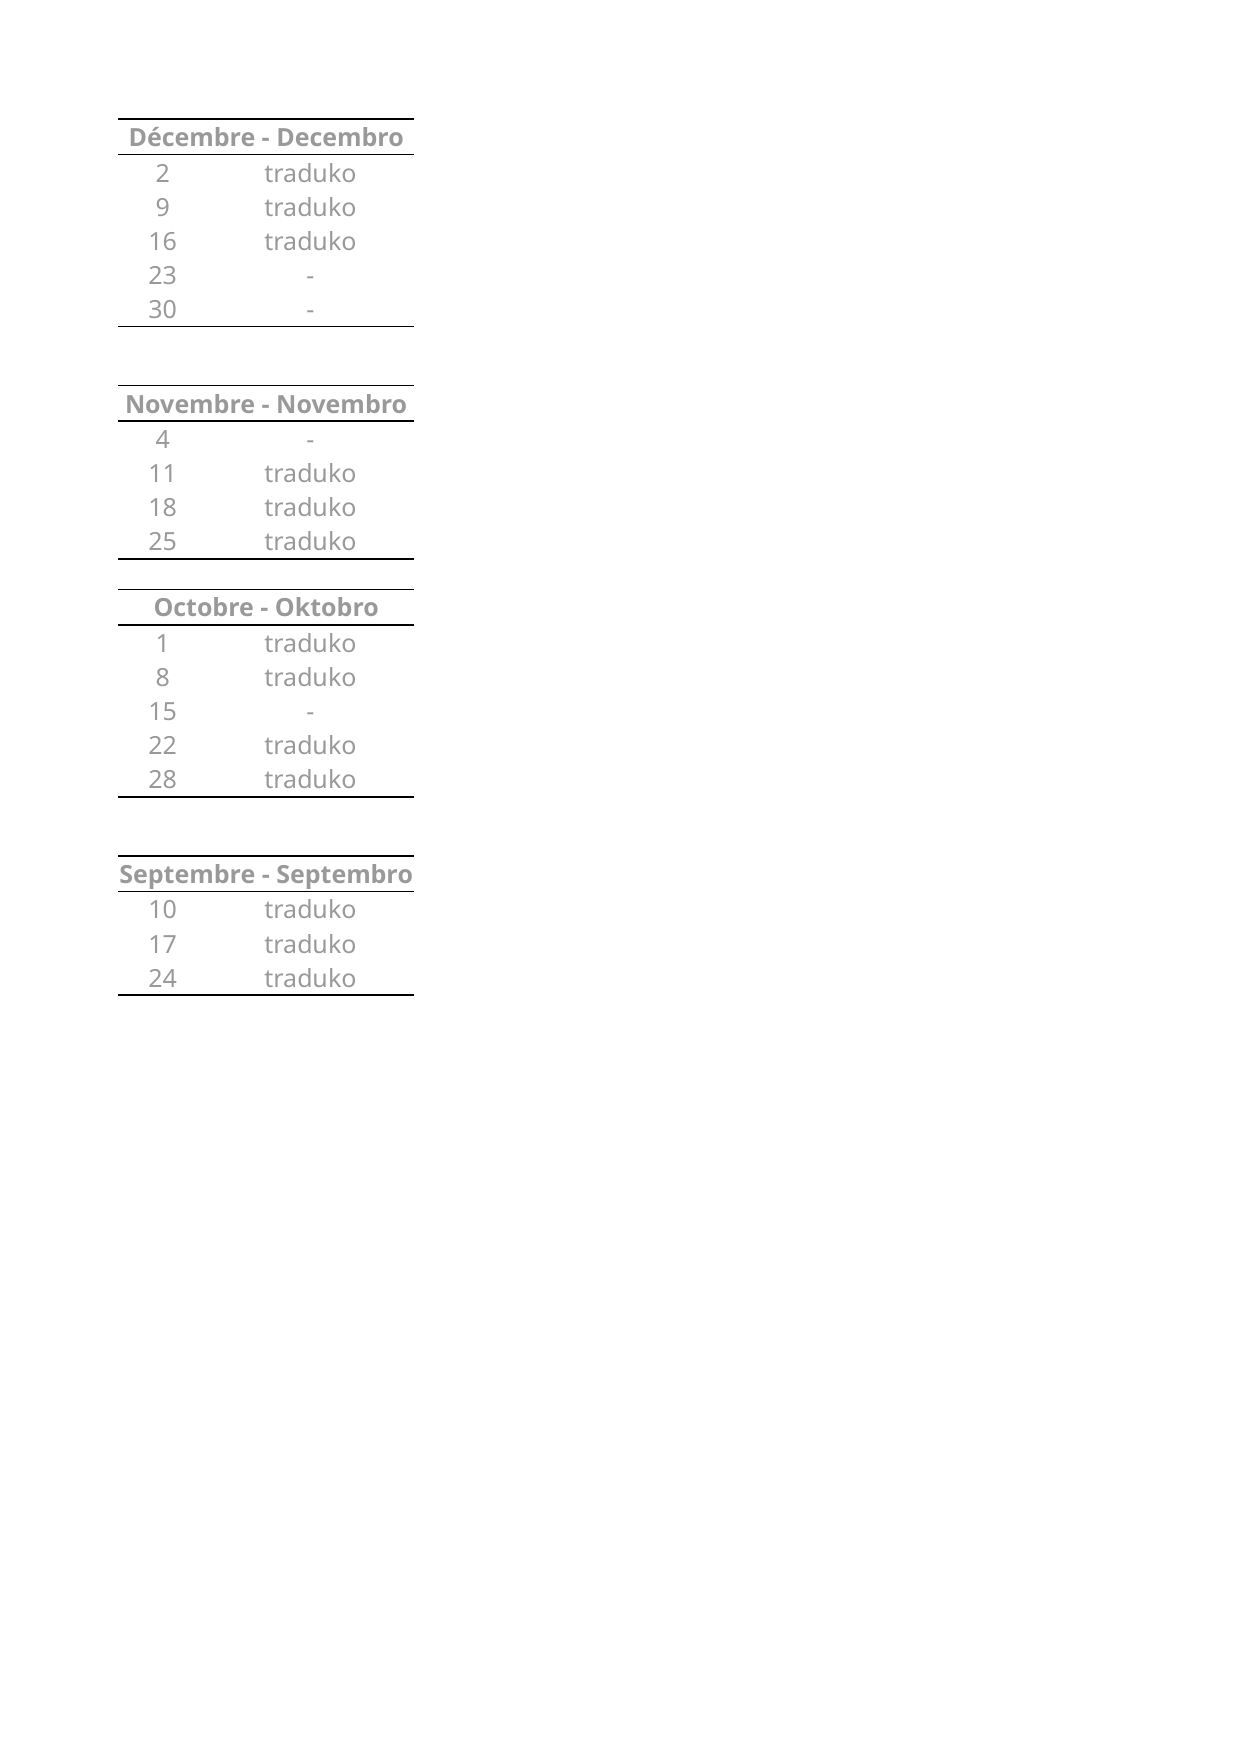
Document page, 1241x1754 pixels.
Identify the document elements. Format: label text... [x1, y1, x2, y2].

table_cell 8 [118, 660, 207, 694]
table_cell 9 [118, 189, 207, 223]
table_cell 22 [118, 728, 207, 762]
table_header Décembre - Decembro [118, 120, 414, 154]
table_cell traduko [207, 626, 414, 660]
table_cell 24 [118, 960, 207, 994]
table_cell traduko [207, 660, 414, 694]
table_cell - [207, 292, 414, 326]
table_cell 23 [118, 258, 207, 292]
table_cell 17 [118, 926, 207, 960]
table_cell 10 [118, 892, 207, 926]
table_cell - [207, 694, 414, 728]
table_cell 28 [118, 762, 207, 796]
table_header Octobre - Oktobro [118, 590, 414, 624]
table_cell traduko [207, 189, 414, 223]
table_cell 16 [118, 224, 207, 257]
table_header Novembre - Novembro [118, 386, 414, 420]
table_cell 30 [118, 292, 207, 326]
table_cell traduko [207, 960, 414, 994]
table_cell 11 [118, 456, 207, 490]
table_cell traduko [207, 155, 414, 189]
table_cell traduko [207, 926, 414, 960]
table_cell traduko [207, 456, 414, 490]
table_cell traduko [207, 762, 414, 796]
table_cell 2 [118, 155, 207, 189]
table_cell 4 [118, 422, 207, 456]
table_cell 15 [118, 694, 207, 728]
table_cell traduko [207, 728, 414, 762]
table_cell 25 [118, 524, 207, 558]
table_cell - [207, 258, 414, 292]
table_cell 1 [118, 626, 207, 660]
table_cell traduko [207, 490, 414, 524]
table_cell - [207, 422, 414, 456]
table_cell traduko [207, 524, 414, 558]
table_cell traduko [207, 224, 414, 257]
table_cell 18 [118, 490, 207, 524]
table_header Septembre - Septembro [118, 857, 414, 891]
table_cell traduko [207, 892, 414, 926]
